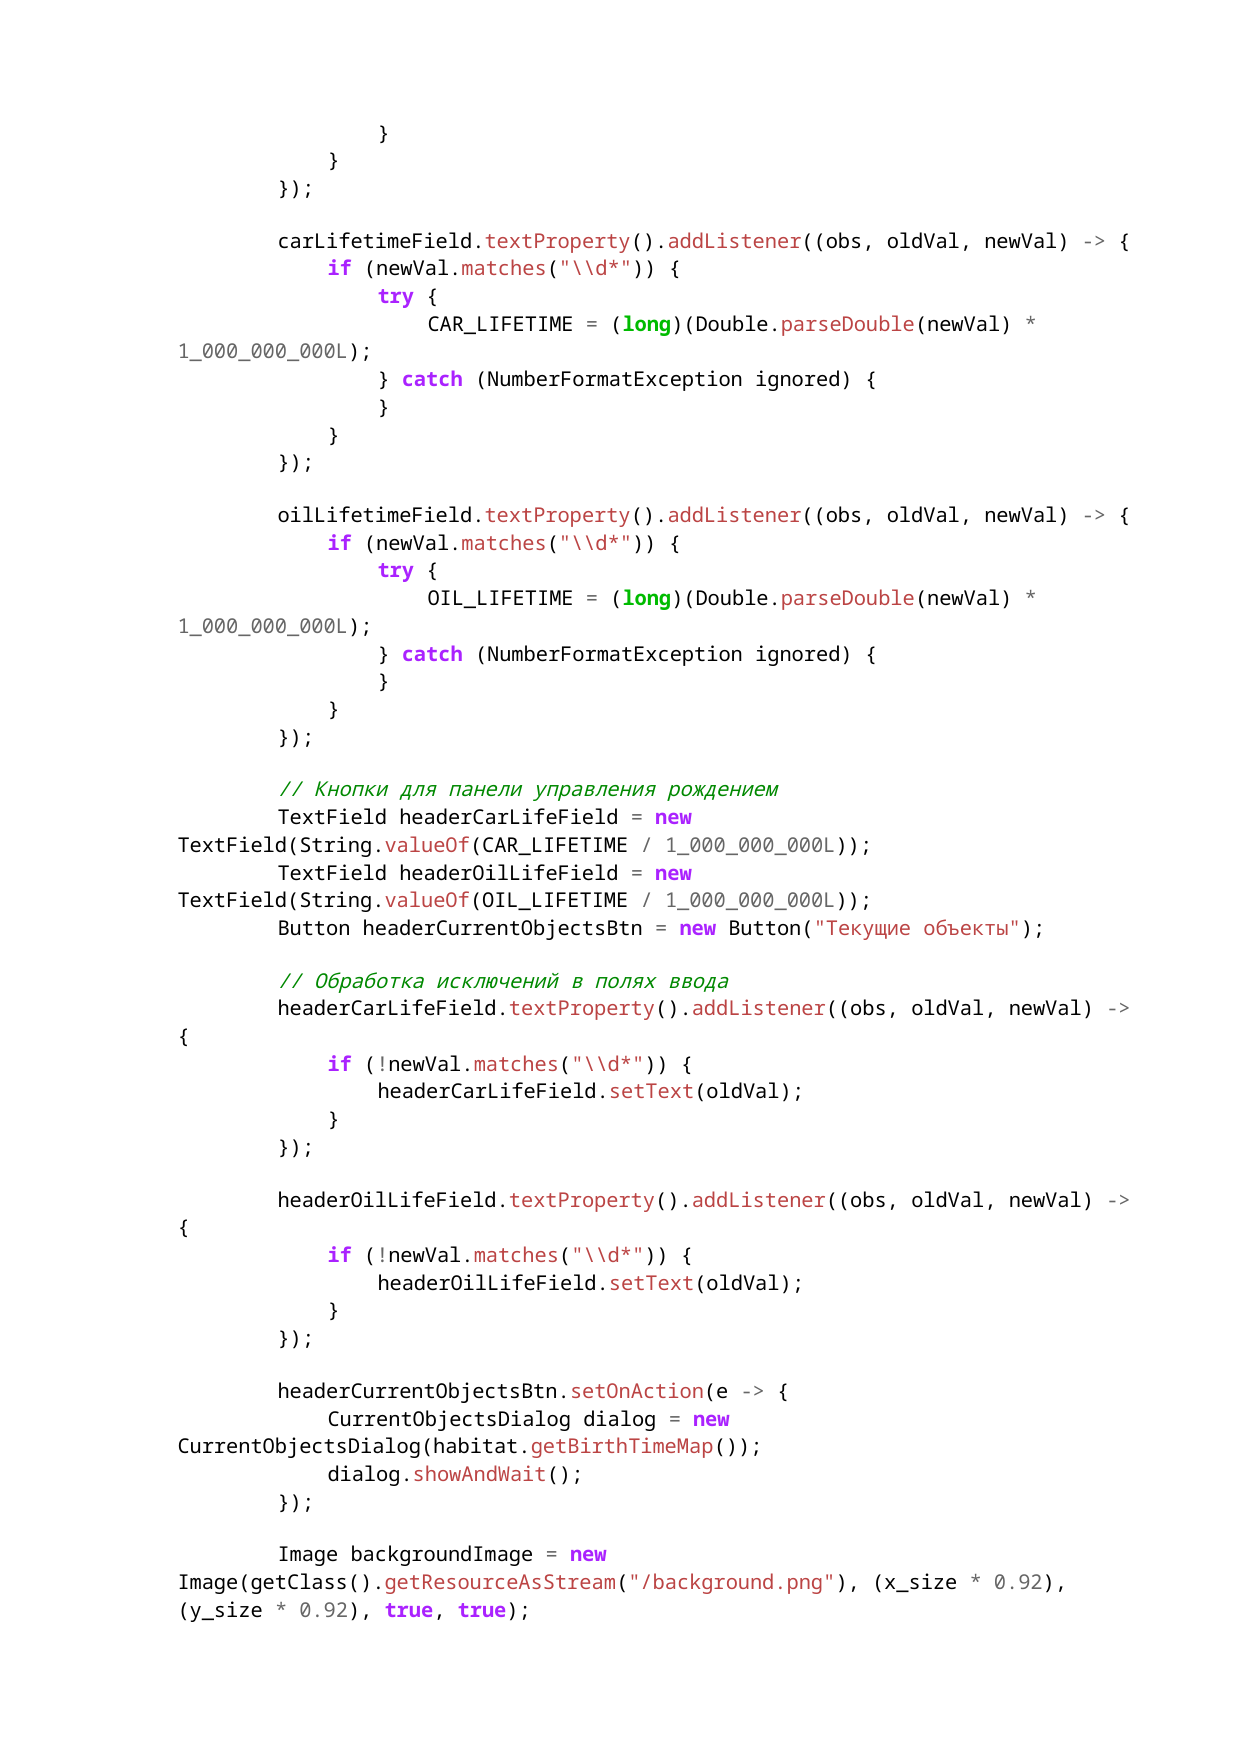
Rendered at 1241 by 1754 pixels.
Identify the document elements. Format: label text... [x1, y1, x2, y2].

text } [177, 118, 1152, 146]
text // Обработка исключений в полях ввода [177, 966, 1152, 994]
text CurrentObjectsDialog dialog = new CurrentObjectsDialog(habitat.getBirthTimeMap()); [177, 1404, 1152, 1459]
text try { [177, 282, 1152, 309]
text TextField headerCarLifeField = new TextField(String.valueOf(CAR_LIFETIME / 1_000_000_000L)); [177, 803, 1152, 858]
text } catch (NumberFormatException ignored) { [177, 639, 1152, 667]
text OIL_LIFETIME = (long)(Double.parseDouble(newVal) * 1_000_000_000L); [177, 584, 1152, 639]
text }); [177, 1132, 1152, 1160]
text TextField headerOilLifeField = new TextField(String.valueOf(OIL_LIFETIME / 1_000_000_000L)); [177, 858, 1152, 913]
text carLifetimeField.textProperty().addListener((obs, oldVal, newVal) -> { [177, 226, 1152, 254]
text } [177, 392, 1152, 420]
text headerCarLifeField.setText(oldVal); [177, 1077, 1152, 1105]
text }); [177, 1324, 1152, 1351]
text Button headerCurrentObjectsBtn = new Button("Текущие объекты"); [177, 913, 1152, 941]
text headerCurrentObjectsBtn.setOnAction(e -> { [177, 1376, 1152, 1404]
text }); [177, 722, 1152, 750]
text if (!newVal.matches("\\d*")) { [177, 1241, 1152, 1268]
text dialog.showAndWait(); [177, 1459, 1152, 1487]
text headerCarLifeField.textProperty().addListener((obs, oldVal, newVal) -> { [177, 994, 1152, 1049]
text try { [177, 556, 1152, 584]
text } [177, 1296, 1152, 1324]
text if (newVal.matches("\\d*")) { [177, 254, 1152, 282]
text headerOilLifeField.textProperty().addListener((obs, oldVal, newVal) -> { [177, 1185, 1152, 1241]
text } [177, 667, 1152, 694]
text oilLifetimeField.textProperty().addListener((obs, oldVal, newVal) -> { [177, 501, 1152, 528]
text headerOilLifeField.setText(oldVal); [177, 1268, 1152, 1296]
text if (!newVal.matches("\\d*")) { [177, 1049, 1152, 1077]
text } [177, 694, 1152, 722]
text } [177, 420, 1152, 448]
text if (newVal.matches("\\d*")) { [177, 528, 1152, 556]
text Image backgroundImage = new Image(getClass().getResourceAsStream("/background.png"), (x_size * 0.92), (y_size * 0.92), true, true); [177, 1540, 1152, 1623]
text } [177, 1105, 1152, 1132]
text CAR_LIFETIME = (long)(Double.parseDouble(newVal) * 1_000_000_000L); [177, 309, 1152, 365]
text } catch (NumberFormatException ignored) { [177, 365, 1152, 392]
text } [177, 146, 1152, 173]
text }); [177, 1487, 1152, 1515]
text }); [177, 173, 1152, 201]
text }); [177, 448, 1152, 476]
text // Кнопки для панели управления рождением [177, 775, 1152, 803]
